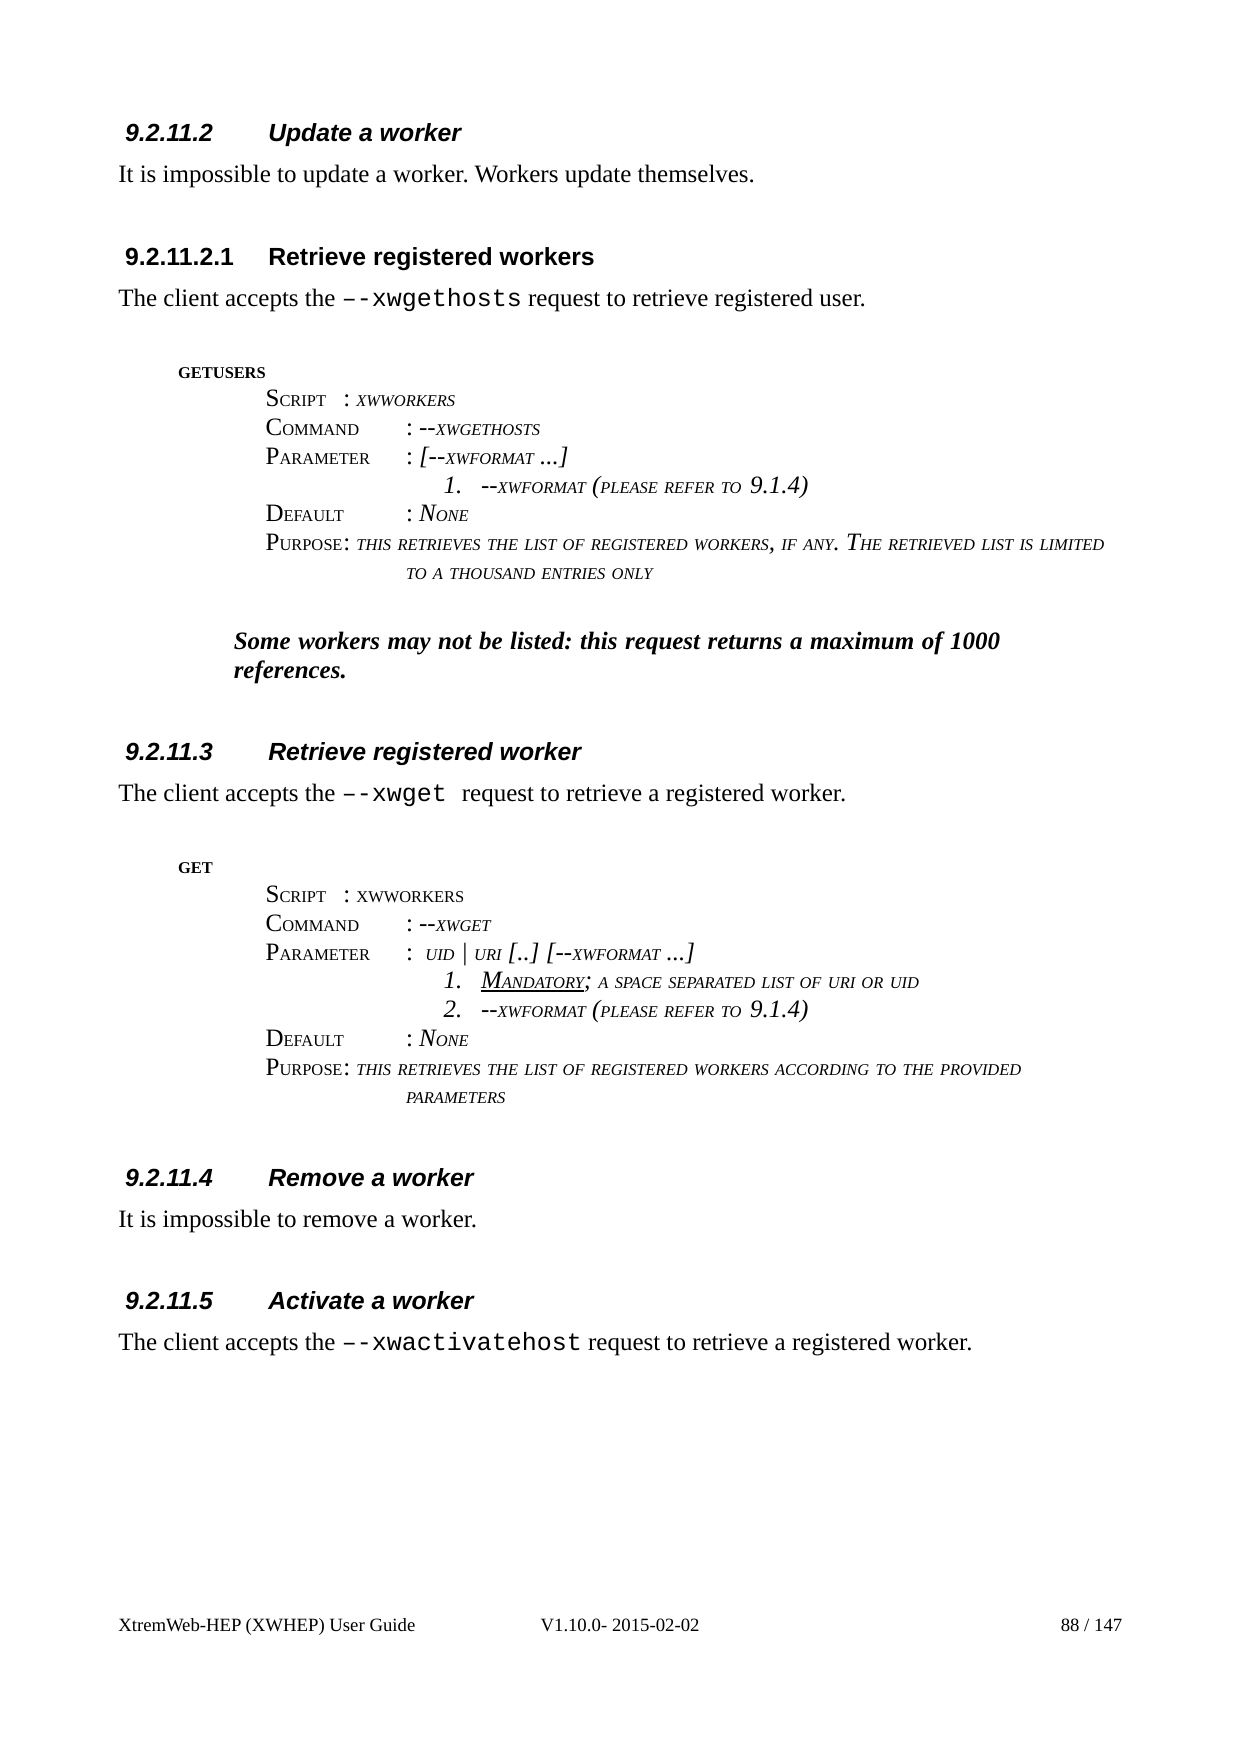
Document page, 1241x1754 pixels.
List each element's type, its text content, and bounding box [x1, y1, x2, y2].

subtitle Remove a worker [118, 1163, 1122, 1191]
text It is impossible to update a worker. Workers update themselves. [118, 159, 1122, 188]
list --xwformat (please refer to 9.1.4) [443, 470, 1122, 498]
text The client accepts the –-xwactivatehost request to retrieve a registered worker. [118, 1327, 1122, 1358]
text Command : --xwget [265, 908, 1122, 937]
text The client accepts the –-xwgethosts request to retrieve registered user. [118, 283, 1122, 313]
text Default : None [265, 498, 1122, 527]
text Script : xwworkers [265, 879, 1122, 908]
text Some workers may not be listed: this request returns a maximum of 1000 references. [233, 626, 1004, 683]
text Purpose : this retrieves the list of registered workers according to the provided parameters [265, 1052, 1122, 1109]
text get [178, 850, 1122, 879]
text The client accepts the –-xwget request to retrieve a registered worker. [118, 778, 1122, 809]
text Purpose : this retrieves the list of registered workers, if any. The retrieved list is limited to a thousand entries only [265, 527, 1122, 585]
subtitle Retrieve registered workers [118, 242, 1122, 270]
text Script : xwworkers [265, 383, 1122, 412]
text Parameter : uid | uri [..] [--xwformat ...] [265, 937, 1122, 965]
text Default : None [265, 1023, 1122, 1052]
text getusers [178, 355, 1122, 383]
text Parameter : [--xwformat ...] [265, 441, 1122, 470]
subtitle Retrieve registered worker [118, 737, 1122, 766]
subtitle Activate a worker [118, 1286, 1122, 1315]
text Command : --xwgethosts [265, 412, 1122, 441]
subtitle Update a worker [118, 118, 1122, 147]
text It is impossible to remove a worker. [118, 1204, 1122, 1233]
list Mandatory; a space separated list of uri or uid [443, 965, 1122, 994]
list --xwformat (please refer to 9.1.4) [443, 994, 1122, 1023]
